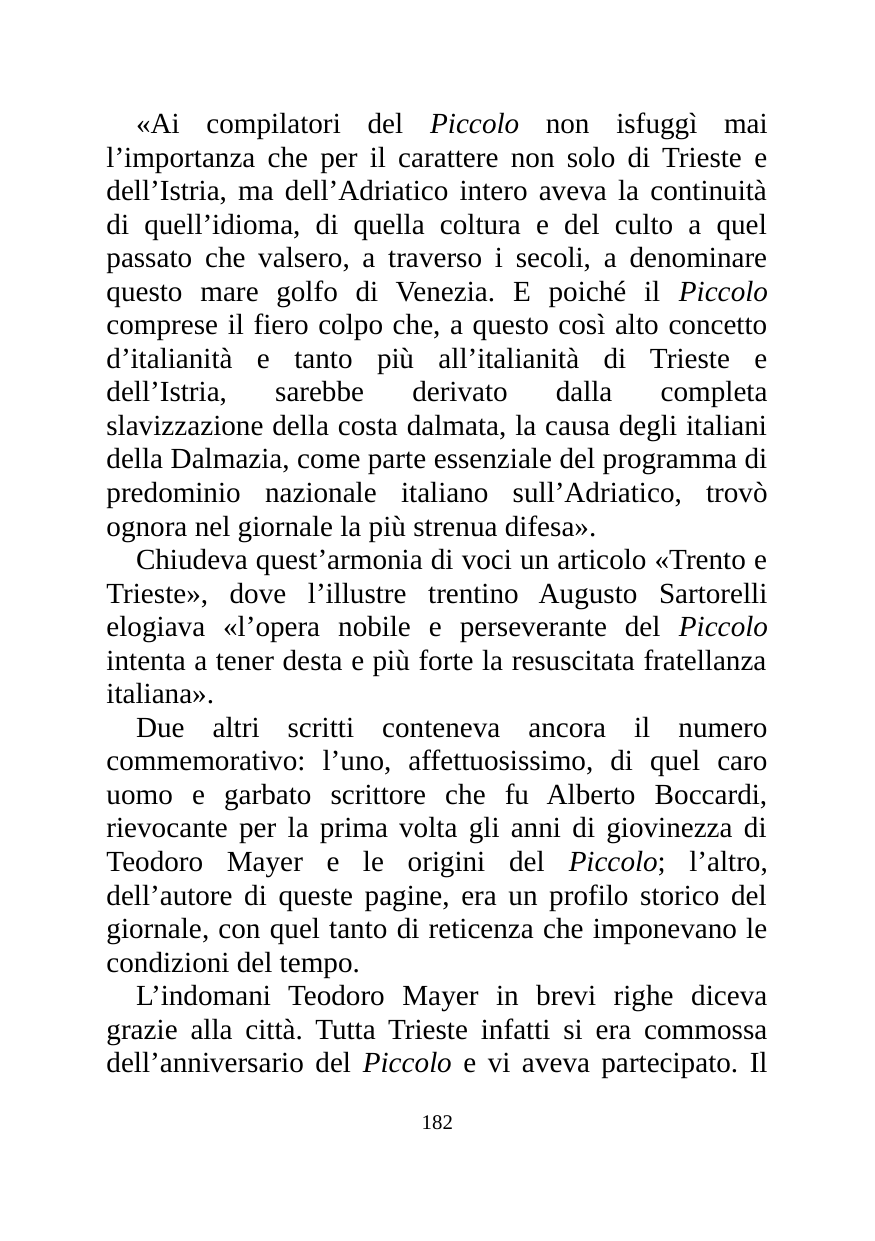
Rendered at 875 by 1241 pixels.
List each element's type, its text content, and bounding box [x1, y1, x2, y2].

text «Ai compilatori del Piccolo non isfuggì mai l’importanza che per il carattere non solo di Trieste e dell’Istria, ma dell’Adriatico intero aveva la continuità di quell’idioma, di quella coltura e del culto a quel passato che valsero, a traverso i secoli, a denominare questo mare golfo di Venezia. E poiché il Piccolo comprese il fiero colpo che, a questo così alto concetto d’italianità e tanto più all’italianità di Trieste e dell’Istria, sarebbe derivato dalla completa slavizzazione della costa dalmata, la causa degli italiani della Dalmazia, come parte essenziale del programma di predominio nazionale italiano sull’Adriatico, trovò ognora nel giornale la più strenua difesa». [106, 106, 768, 542]
text L’indomani Teodoro Mayer in brevi righe diceva grazie alla città. Tutta Trieste infatti si era commossa dell’anniversario del Piccolo e vi aveva partecipato. Il [106, 978, 768, 1079]
text Due altri scritti conteneva ancora il numero commemorativo: l’uno, affettuosissimo, di quel caro uomo e garbato scrittore che fu Alberto Boccardi, rievocante per la prima volta gli anni di giovinezza di Teodoro Mayer e le origini del Piccolo; l’altro, dell’autore di queste pagine, era un profilo storico del giornale, con quel tanto di reticenza che imponevano le condizioni del tempo. [106, 710, 768, 978]
text Chiudeva quest’armonia di voci un articolo «Trento e Trieste», dove l’illustre trentino Augusto Sartorelli elogiava «l’opera nobile e perseverante del Piccolo intenta a tener desta e più forte la resuscitata fratellanza italiana». [106, 542, 768, 710]
